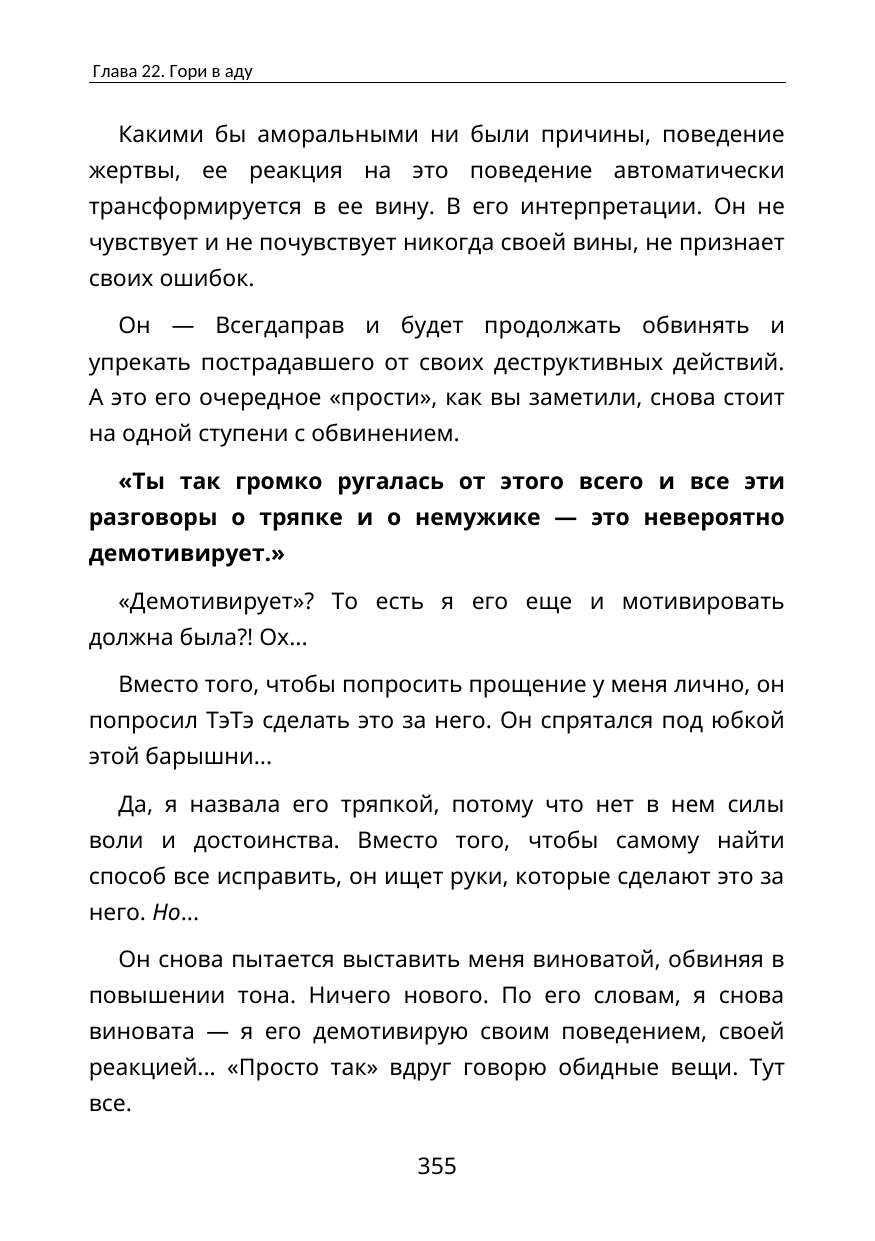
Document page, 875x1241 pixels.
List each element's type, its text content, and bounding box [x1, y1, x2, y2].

text Какими бы аморальными ни были причины, поведение жертвы, ее реакция на это поведение автоматически трансформируется в ее вину. В его интерпретации. Он не чувствует и не почувствует никогда своей вины, не признает своих ошибок. [88, 118, 786, 293]
text «Ты так громко ругалась от этого всего и все эти разговоры о тряпке и о немужике — это невероятно демотивирует.» [88, 465, 786, 568]
text Он — Всегдаправ и будет продолжать обвинять и упрекать пострадавшего от своих деструктивных действий. А это его очередное «прости», как вы заметили, снова стоит на одной ступени с обвинением. [88, 309, 786, 448]
text Он снова пытается выставить меня виноватой, обвиняя в повышении тона. Ничего нового. По его словам, я снова виновата — я его демотивирую своим поведением, своей реакцией... «Просто так» вдруг говорю обидные вещи. Тут все. [88, 943, 786, 1118]
text Да, я назвала его тряпкой, потому что нет в нем силы воли и достоинства. Вместо того, чтобы самому найти способ все исправить, он ищет руки, которые сделают это за него. Но... [88, 788, 786, 927]
text Вместо того, чтобы попросить прощение у меня лично, он попросил ТэТэ сделать это за него. Он спрятался под юбкой этой барышни... [88, 668, 786, 771]
text «Демотивирует»? То есть я его еще и мотивировать должна была?! Ох... [88, 584, 786, 652]
